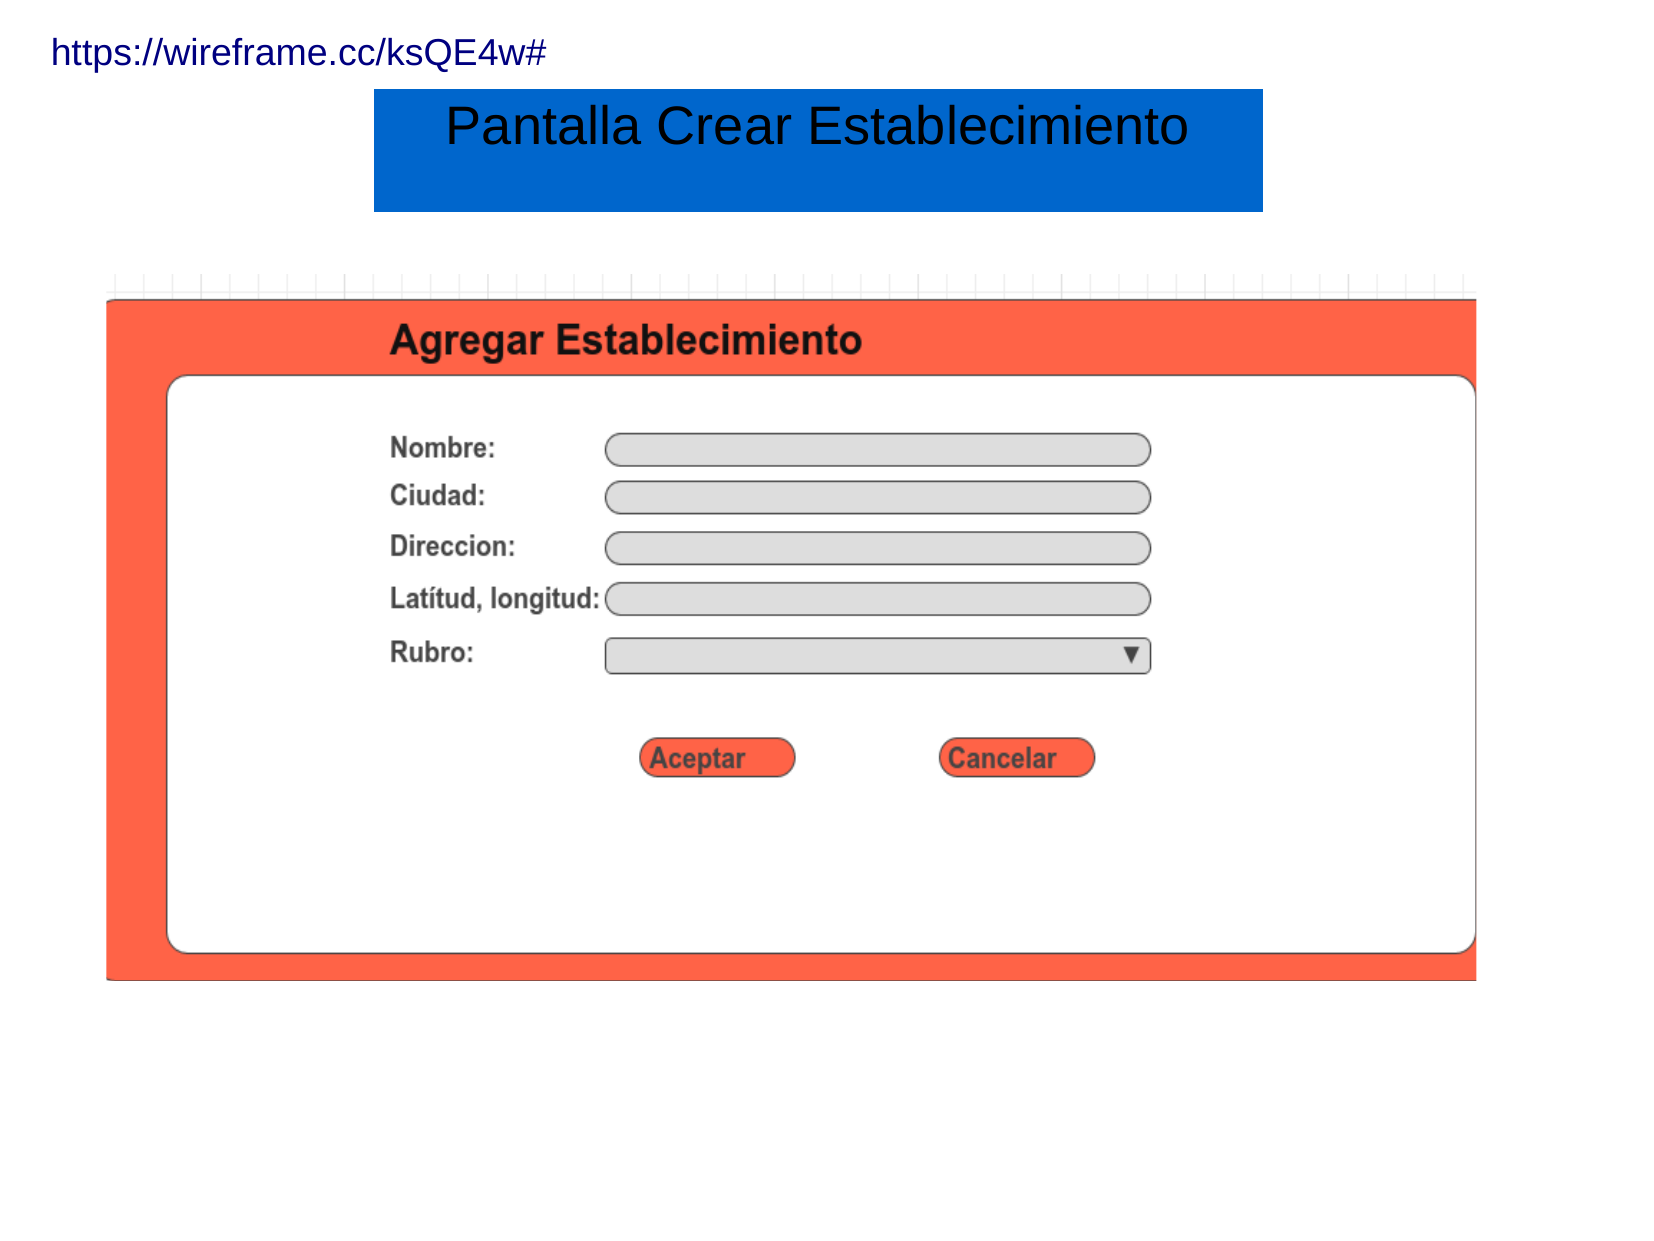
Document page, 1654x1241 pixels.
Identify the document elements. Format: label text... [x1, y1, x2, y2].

picture [106, 274, 1477, 981]
table_header Pantalla Crear Establecimiento [374, 89, 1263, 212]
text_box https://wireframe.cc/ksQE4w# [36, 23, 650, 95]
